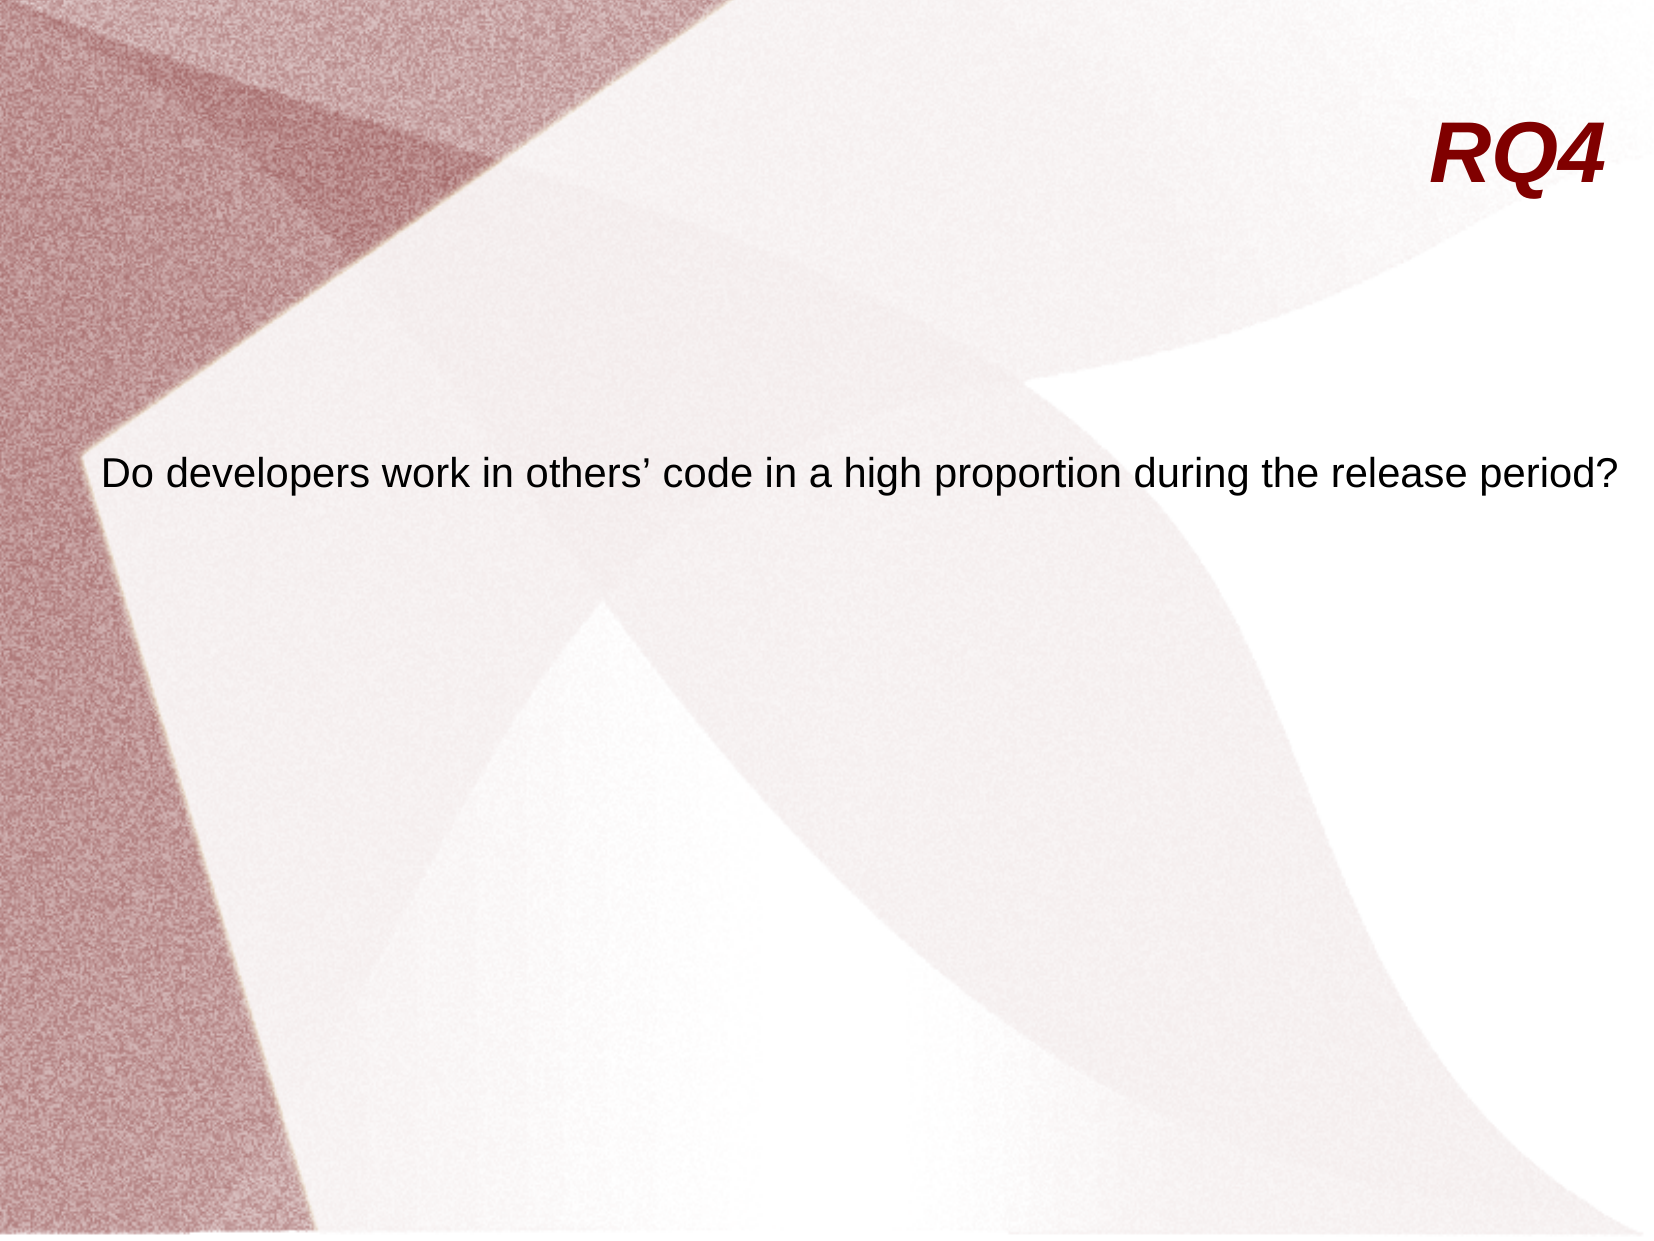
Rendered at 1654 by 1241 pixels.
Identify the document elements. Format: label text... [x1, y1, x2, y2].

list Do developers work in others’ code in a high proportion during the release period? [30, 450, 1636, 511]
title RQ4 [596, 49, 1607, 257]
picture [0, 0, 1654, 1241]
